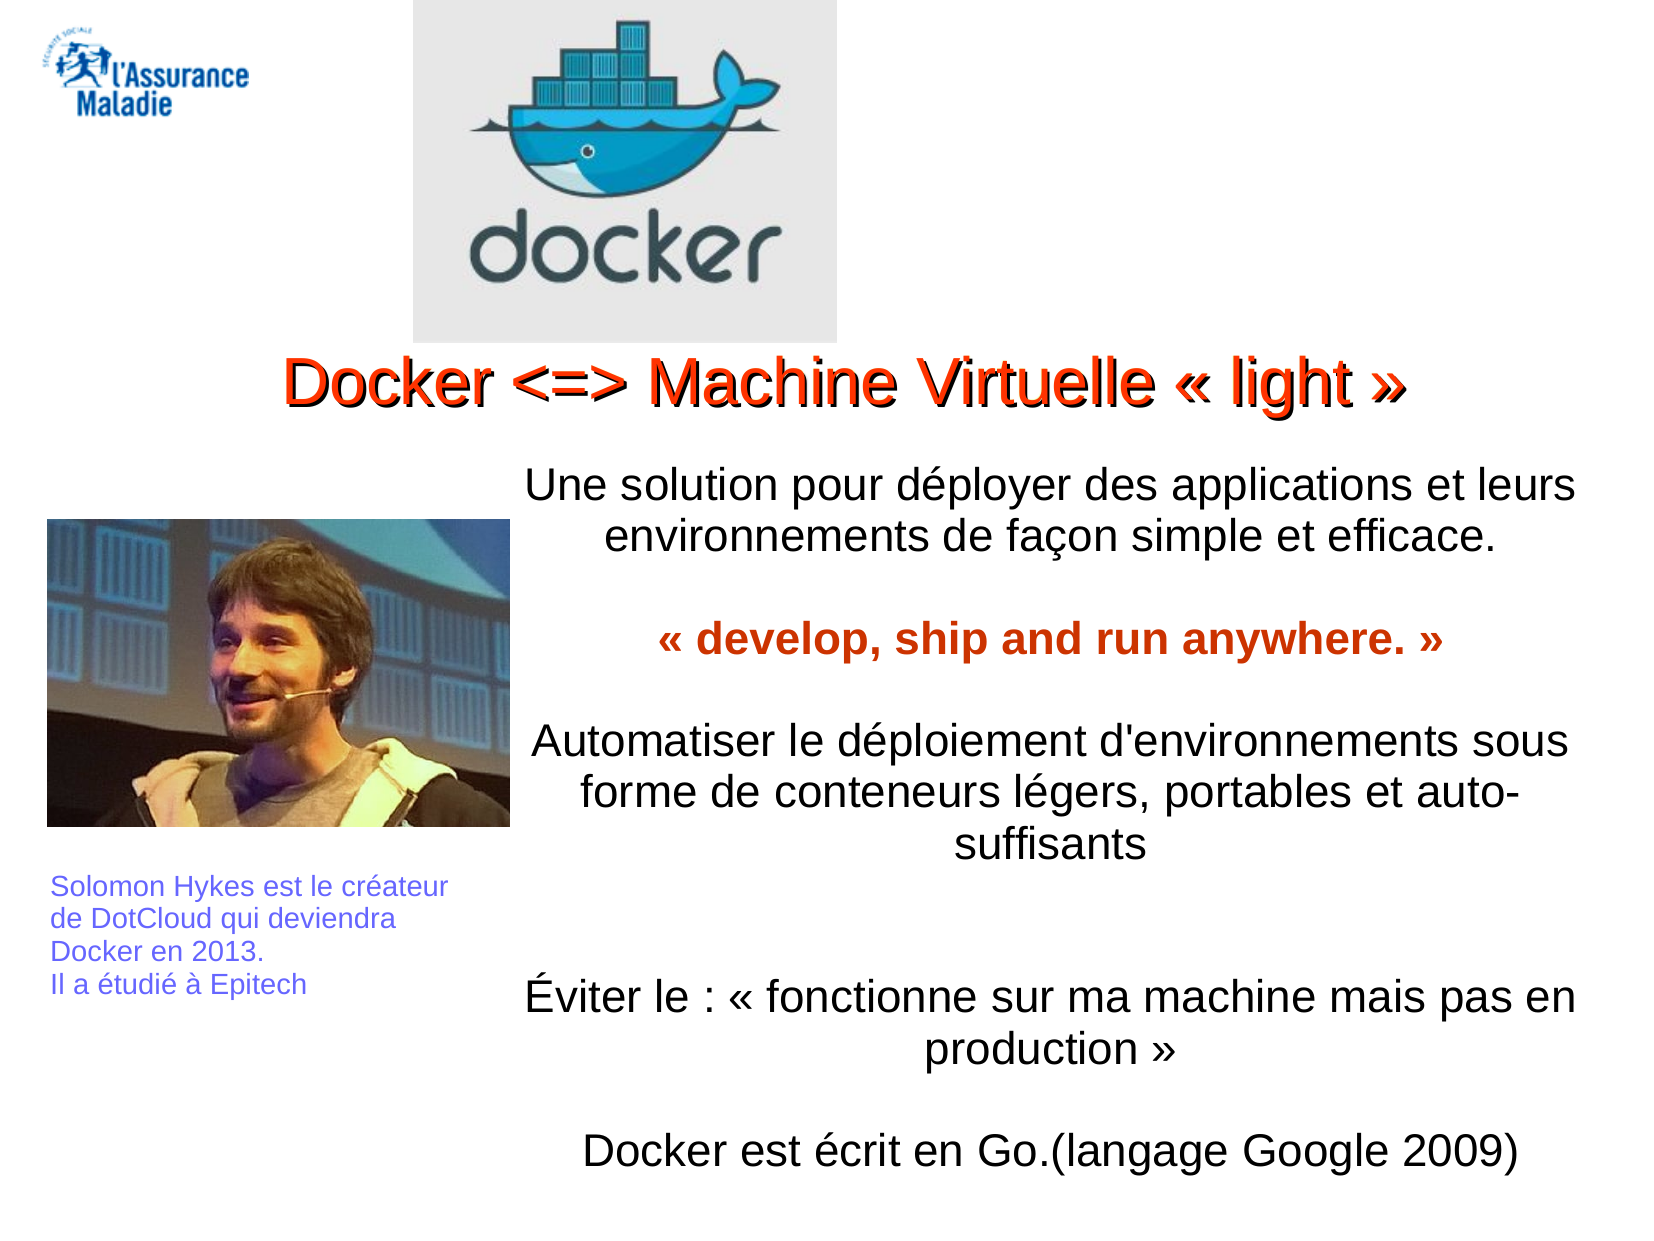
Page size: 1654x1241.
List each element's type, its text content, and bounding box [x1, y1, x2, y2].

picture [21, 23, 249, 118]
text_box Docker <=> Machine Virtuelle « light » [177, 306, 1512, 457]
picture [413, 0, 837, 306]
text_box Solomon Hykes est le créateur de DotCloud qui deviendra Docker en 2013. Il a étudié à Epitech [35, 862, 497, 1123]
subtitle Une solution pour déployer des applications et leurs environnements de façon simple et efficace. « develop, ship and run anywhere. » Automatiser le déploiement d'environnements sous forme de conteneurs légers, portables et auto-suffisants Éviter le : « fonctionne sur ma machine mais pas en production » Docker est écrit en Go.(langage Google 2009) [484, 407, 1619, 1228]
picture [47, 519, 510, 827]
